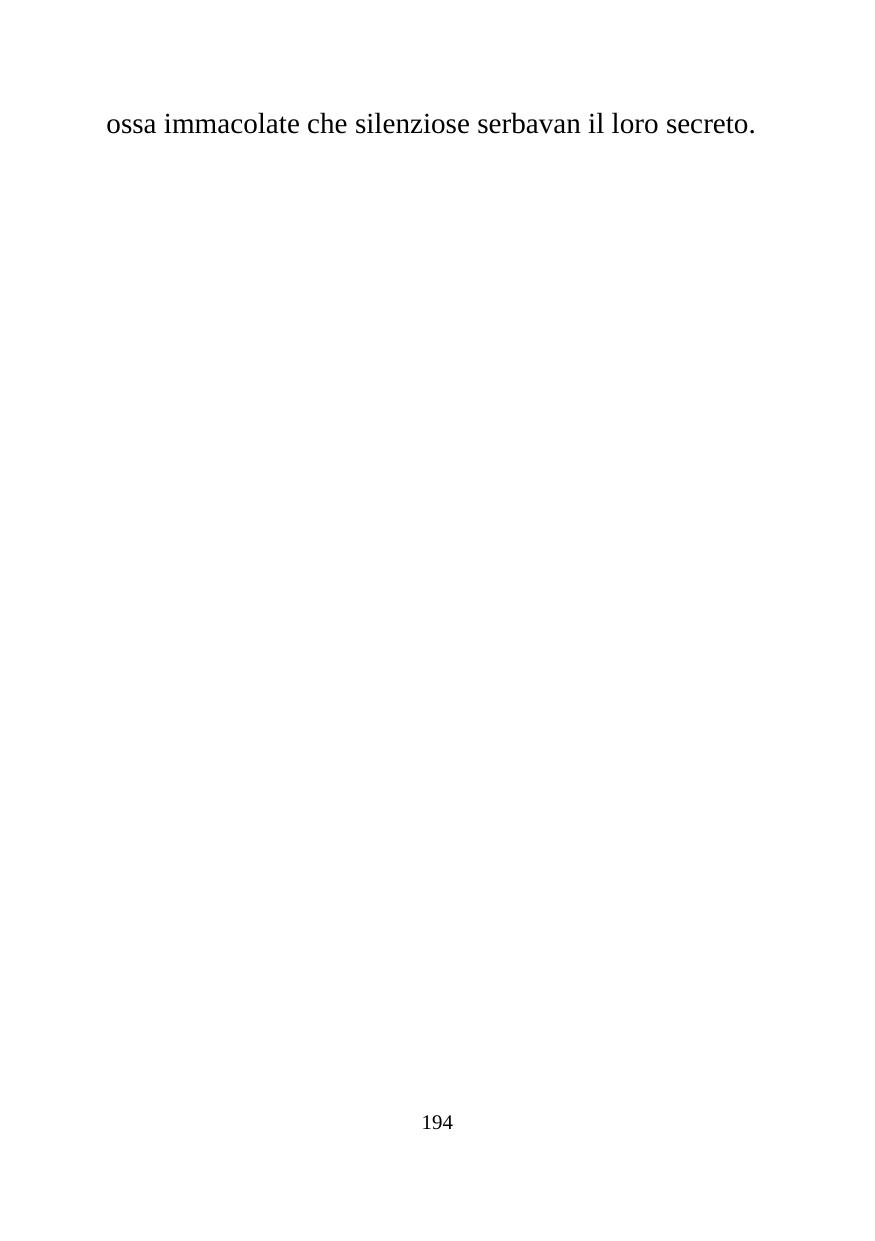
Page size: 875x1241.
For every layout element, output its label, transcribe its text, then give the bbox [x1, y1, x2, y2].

text ossa immacolate che silenziose serbavan il loro secreto. [106, 106, 768, 140]
